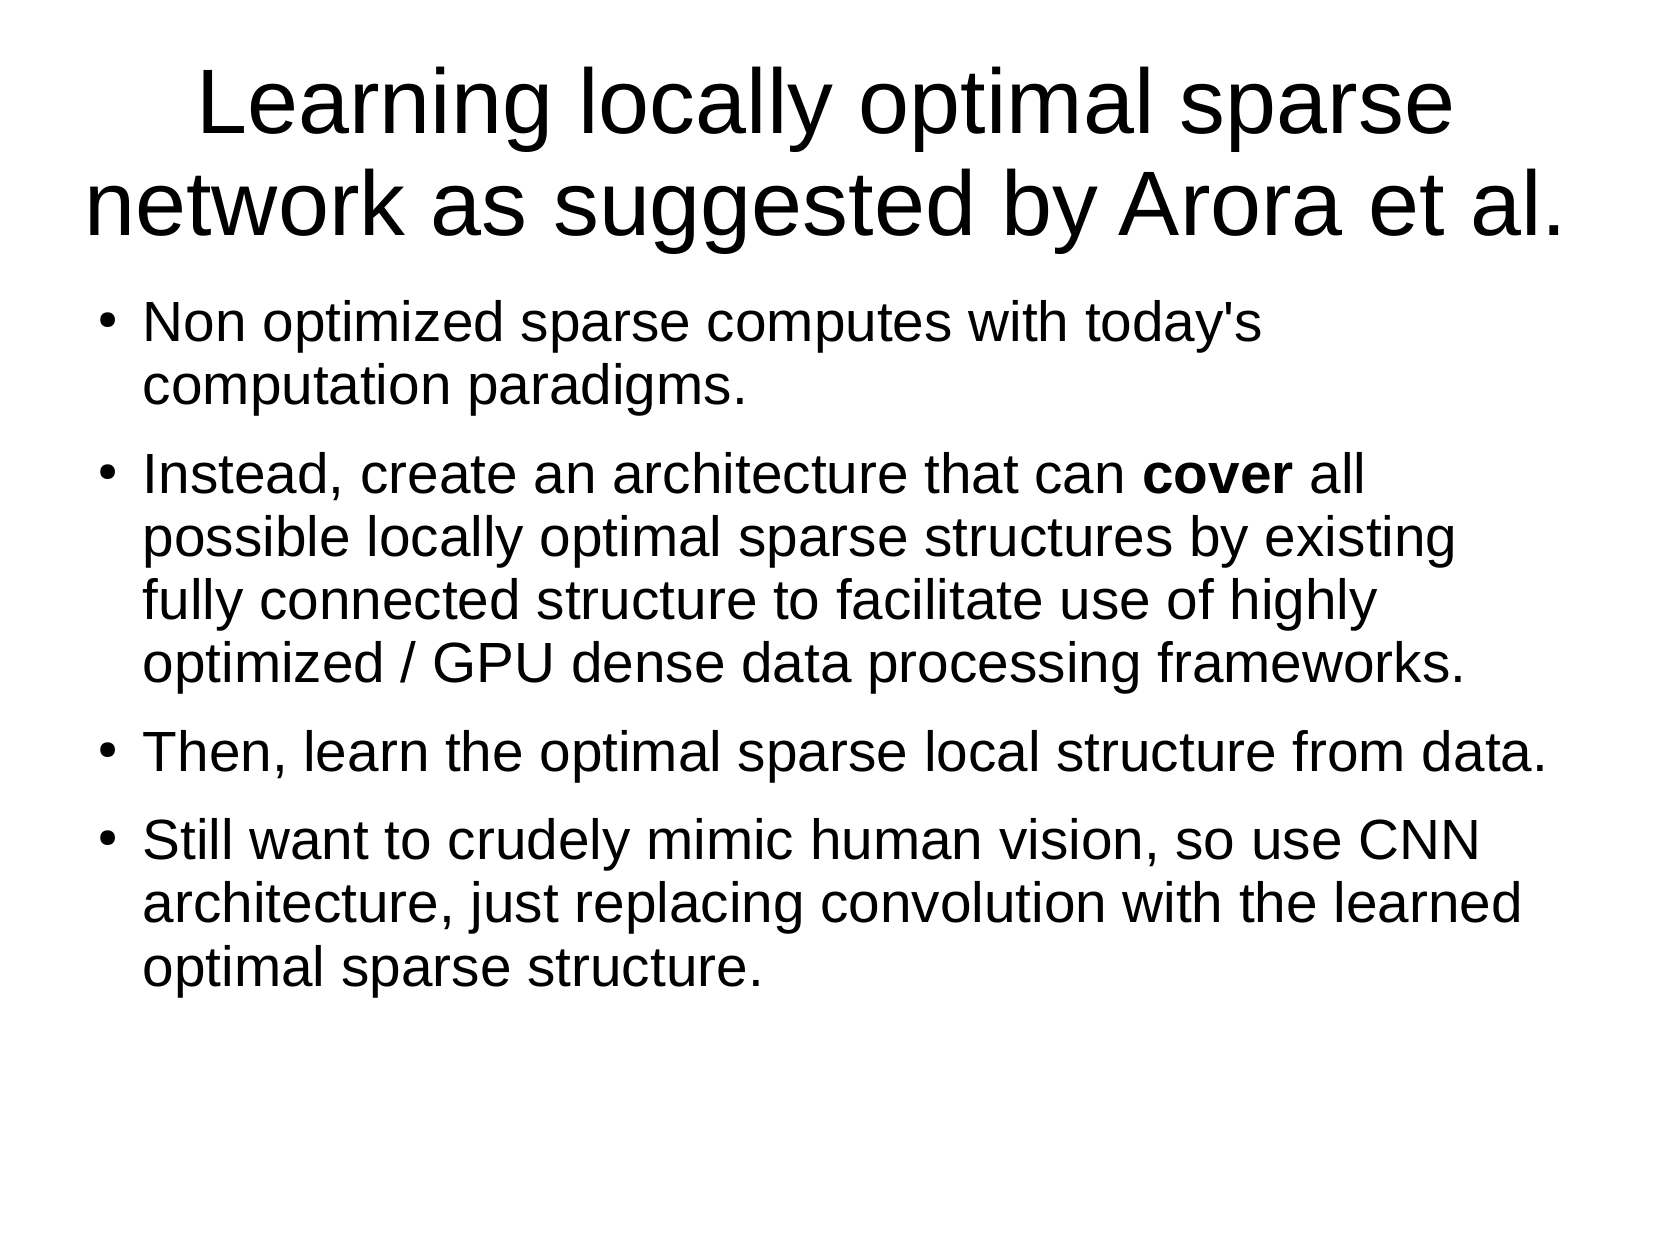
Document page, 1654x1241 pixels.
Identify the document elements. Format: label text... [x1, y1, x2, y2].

list Non optimized sparse computes with today's computation paradigms. Instead, create an architecture that can cover all possible locally optimal sparse structures by existing fully connected structure to facilitate use of highly optimized / GPU dense data processing frameworks. Then, learn the optimal sparse local structure from data. Still want to crudely mimic human vision, so use CNN architecture, just replacing convolution with the learned optimal sparse structure. [82, 290, 1571, 1010]
title Learning locally optimal sparse network as suggested by Arora et al. [82, 49, 1571, 257]
